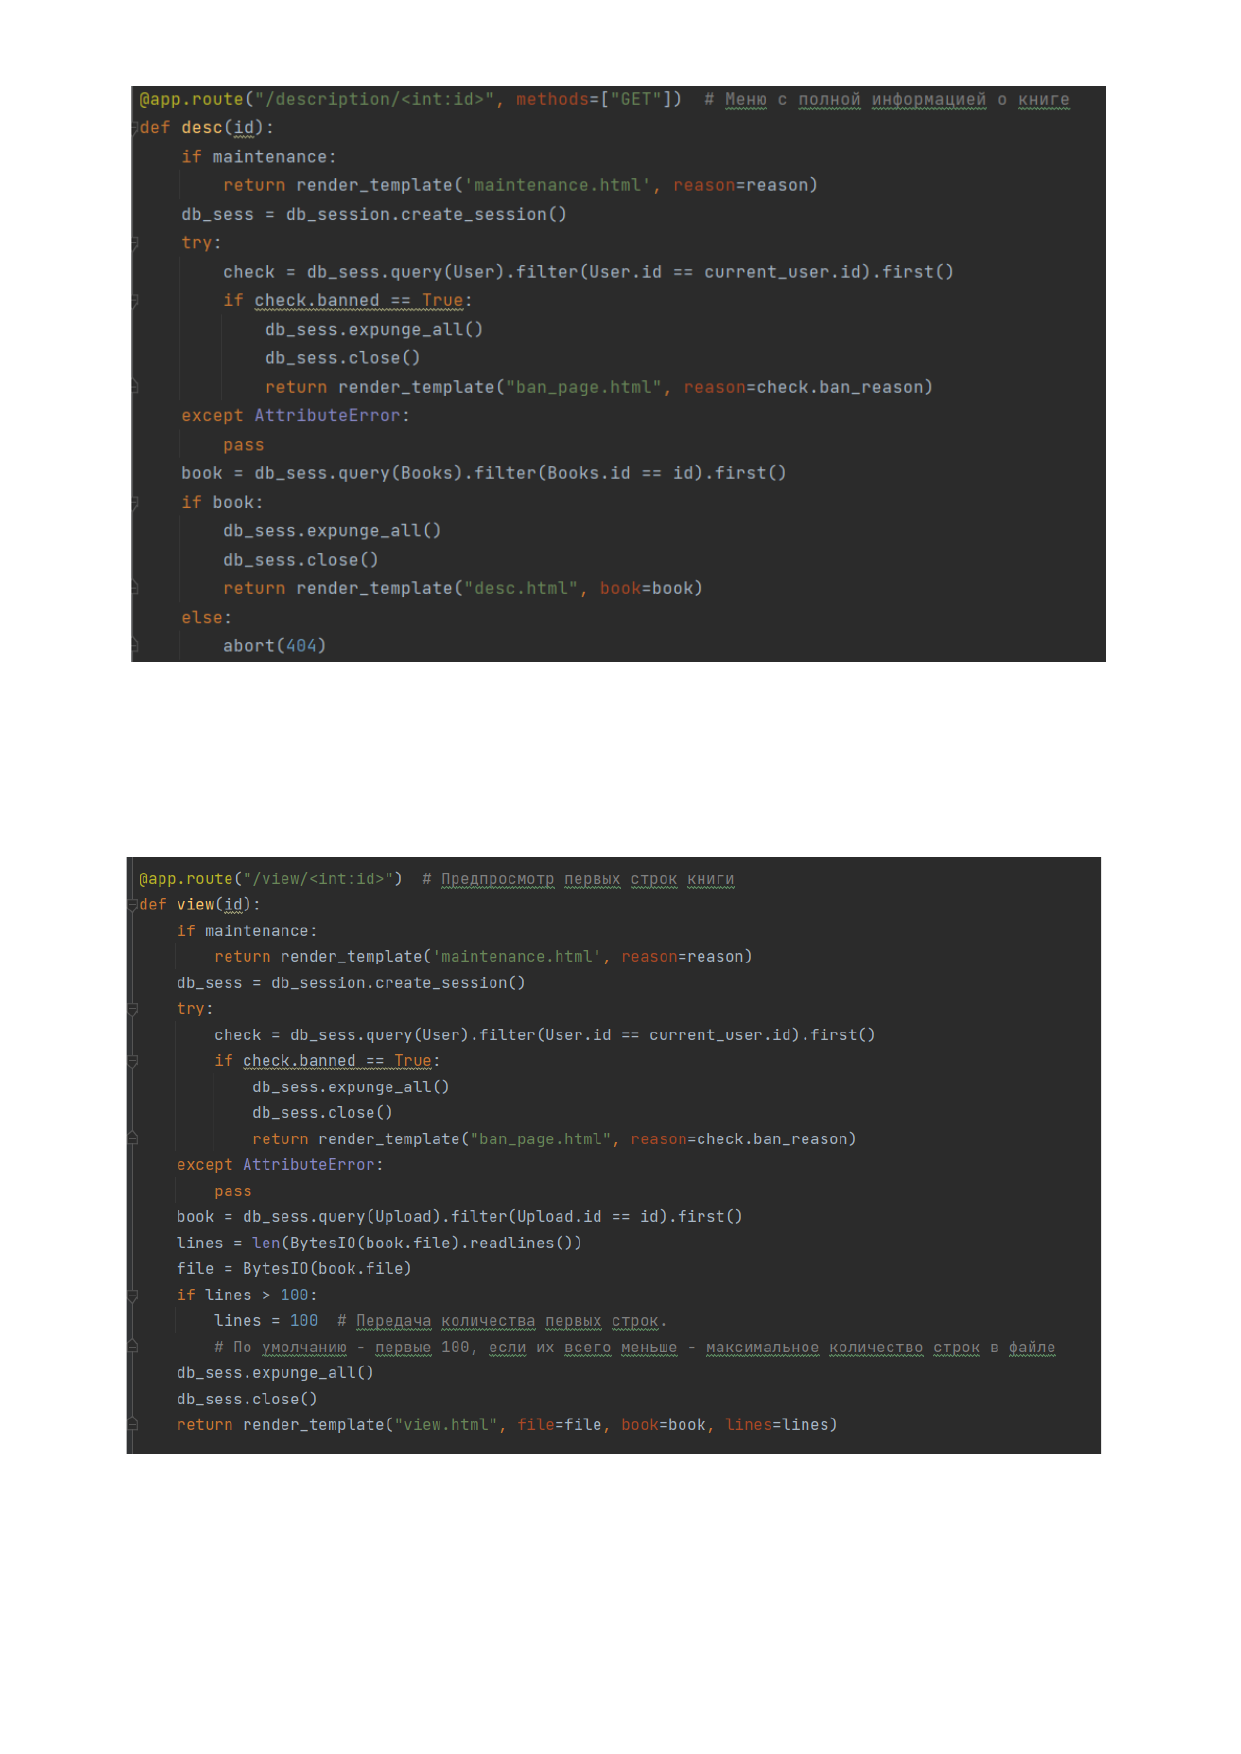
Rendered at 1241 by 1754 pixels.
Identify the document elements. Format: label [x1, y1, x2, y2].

picture [126, 857, 1102, 1454]
picture [131, 86, 1106, 662]
